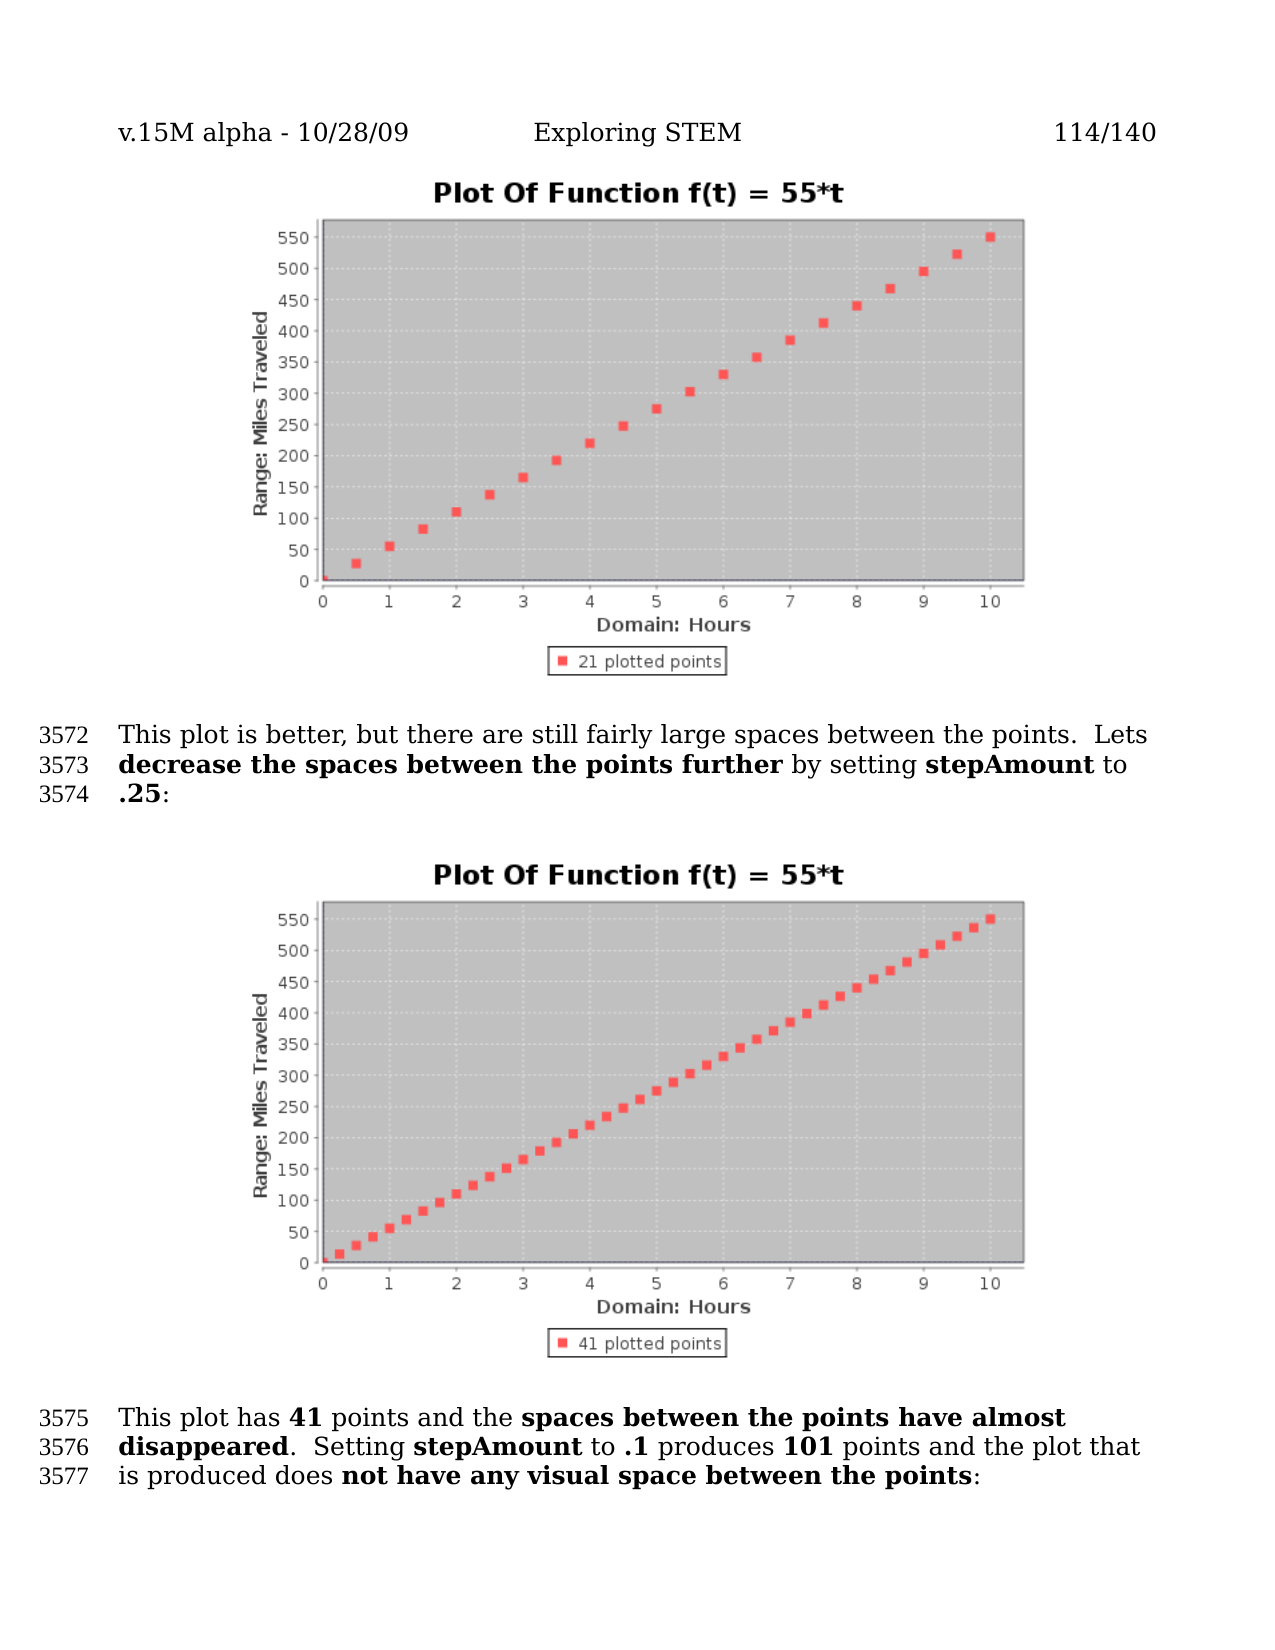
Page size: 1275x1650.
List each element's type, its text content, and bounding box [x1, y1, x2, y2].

text This plot is better, but there are still fairly large spaces between the points. Lets decrease the spaces between the points further by setting stepAmount to .25: [118, 721, 1157, 808]
picture [235, 176, 1040, 677]
picture [235, 858, 1040, 1359]
text This plot has 41 points and the spaces between the points have almost disappeared. Setting stepAmount to .1 produces 101 points and the plot that is produced does not have any visual space between the points: [118, 1403, 1157, 1491]
